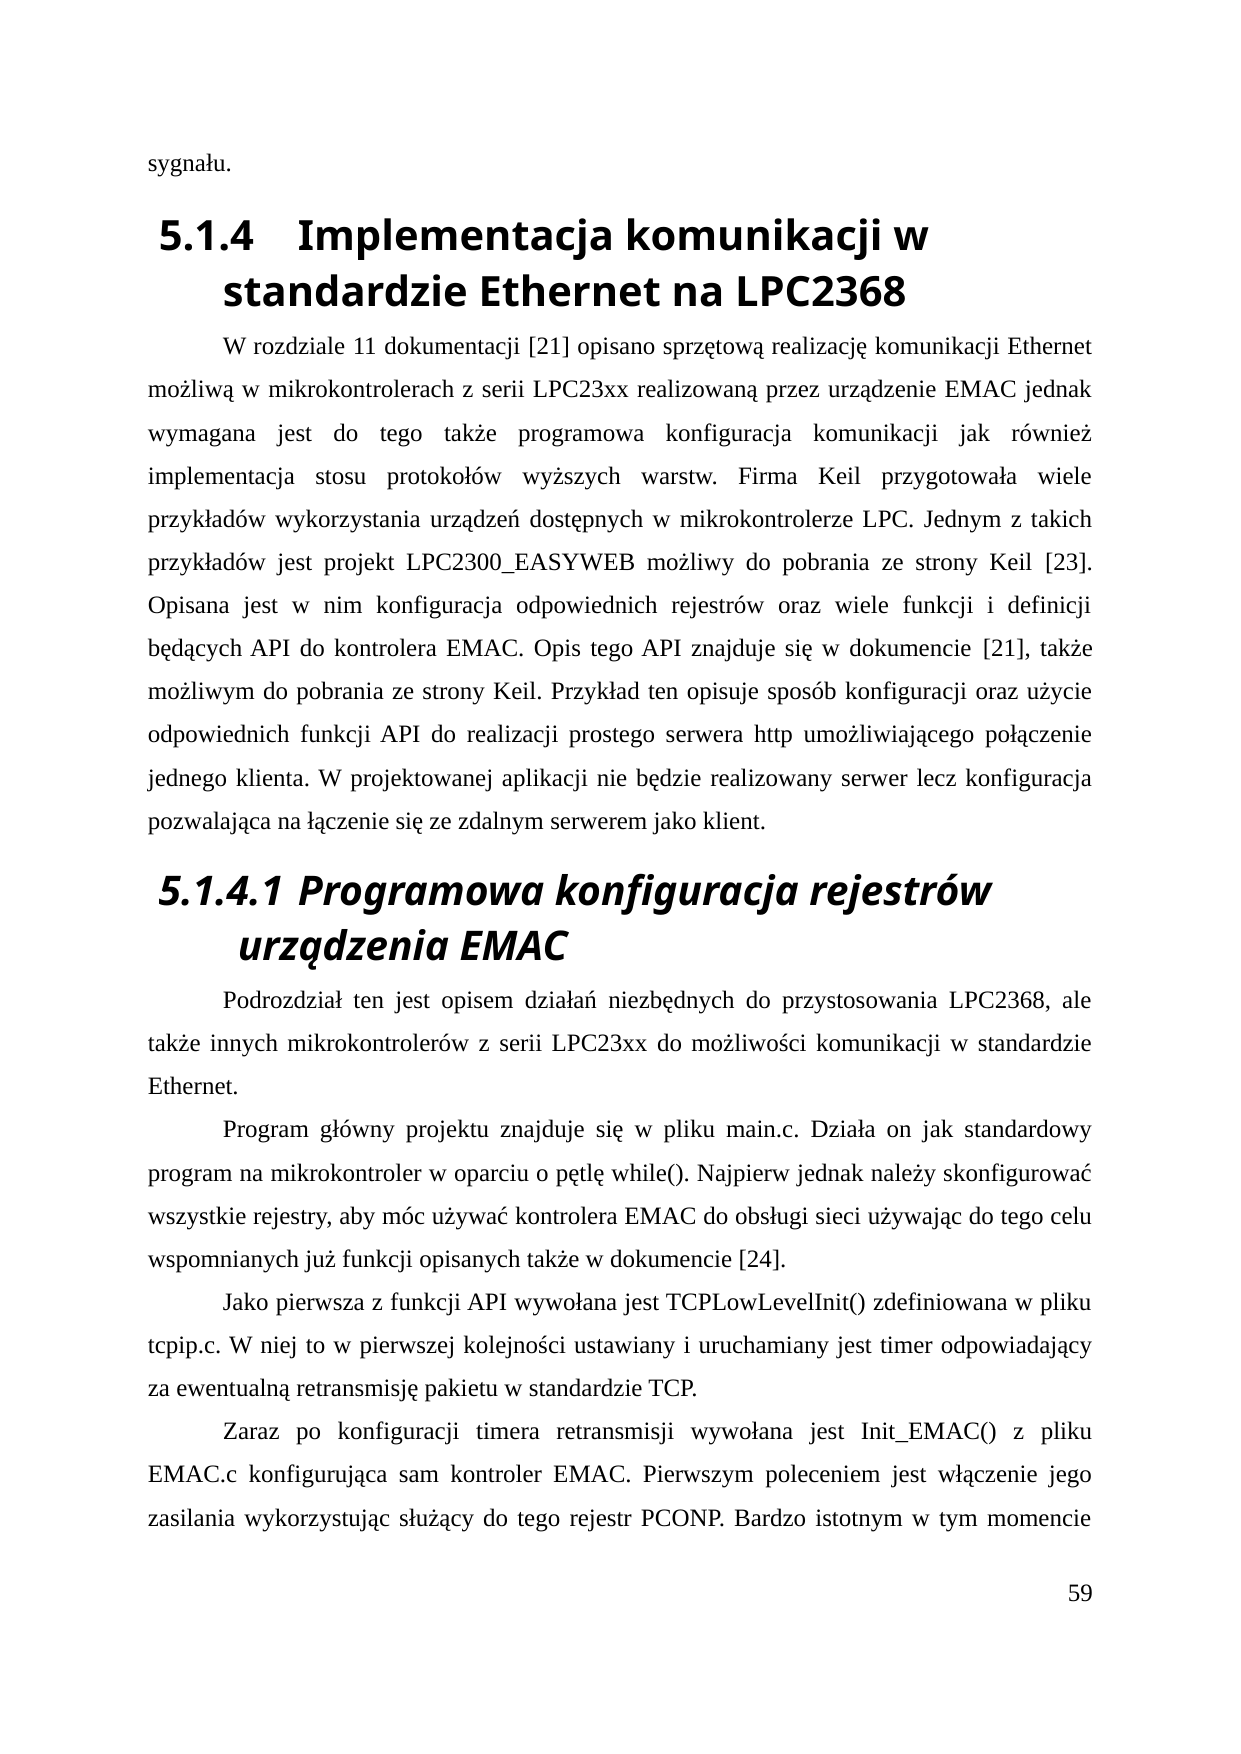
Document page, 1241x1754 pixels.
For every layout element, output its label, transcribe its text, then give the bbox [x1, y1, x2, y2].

text sygnału. [148, 148, 1093, 176]
subtitle Programowa konfiguracja rejestrów urządzenia EMAC [148, 861, 1093, 973]
subtitle Implementacja komunikacji w standardzie Ethernet na LPC2368 [148, 205, 1093, 319]
text Program główny projektu znajduje się w pliku main.c. Działa on jak standardowy program na mikrokontroler w oparciu o pętlę while(). Najpierw jednak należy skonfigurować wszystkie rejestry, aby móc używać kontrolera EMAC do obsługi sieci używając do tego celu wspomnianych już funkcji opisanych także w dokumencie [24]. [148, 1114, 1093, 1273]
text Jako pierwsza z funkcji API wywołana jest TCPLowLevelInit() zdefiniowana w pliku tcpip.c. W niej to w pierwszej kolejności ustawiany i uruchamiany jest timer odpowiadający za ewentualną retransmisję pakietu w standardzie TCP. [148, 1287, 1093, 1402]
text W rozdziale 11 dokumentacji [21] opisano sprzętową realizację komunikacji Ethernet możliwą w mikrokontrolerach z serii LPC23xx realizowaną przez urządzenie EMAC jednak wymagana jest do tego także programowa konfiguracja komunikacji jak również implementacja stosu protokołów wyższych warstw. Firma Keil przygotowała wiele przykładów wykorzystania urządzeń dostępnych w mikrokontrolerze LPC. Jednym z takich przykładów jest projekt LPC2300_EASYWEB możliwy do pobrania ze strony Keil [23]. Opisana jest w nim konfiguracja odpowiednich rejestrów oraz wiele funkcji i definicji będących API do kontrolera EMAC. Opis tego API znajduje się w dokumencie [21], także możliwym do pobrania ze strony Keil. Przykład ten opisuje sposób konfiguracji oraz użycie odpowiednich funkcji API do realizacji prostego serwera http umożliwiającego połączenie jednego klienta. W projektowanej aplikacji nie będzie realizowany serwer lecz konfiguracja pozwalająca na łączenie się ze zdalnym serwerem jako klient. [148, 331, 1093, 834]
text Zaraz po konfiguracji timera retransmisji wywołana jest Init_EMAC() z pliku EMAC.c konfigurująca sam kontroler EMAC. Pierwszym poleceniem jest włączenie jego zasilania wykorzystując służący do tego rejestr PCONP. Bardzo istotnym w tym momencie [148, 1416, 1093, 1531]
text Podrozdział ten jest opisem działań niezbędnych do przystosowania LPC2368, ale także innych mikrokontrolerów z serii LPC23xx do możliwości komunikacji w standardzie Ethernet. [148, 985, 1093, 1100]
